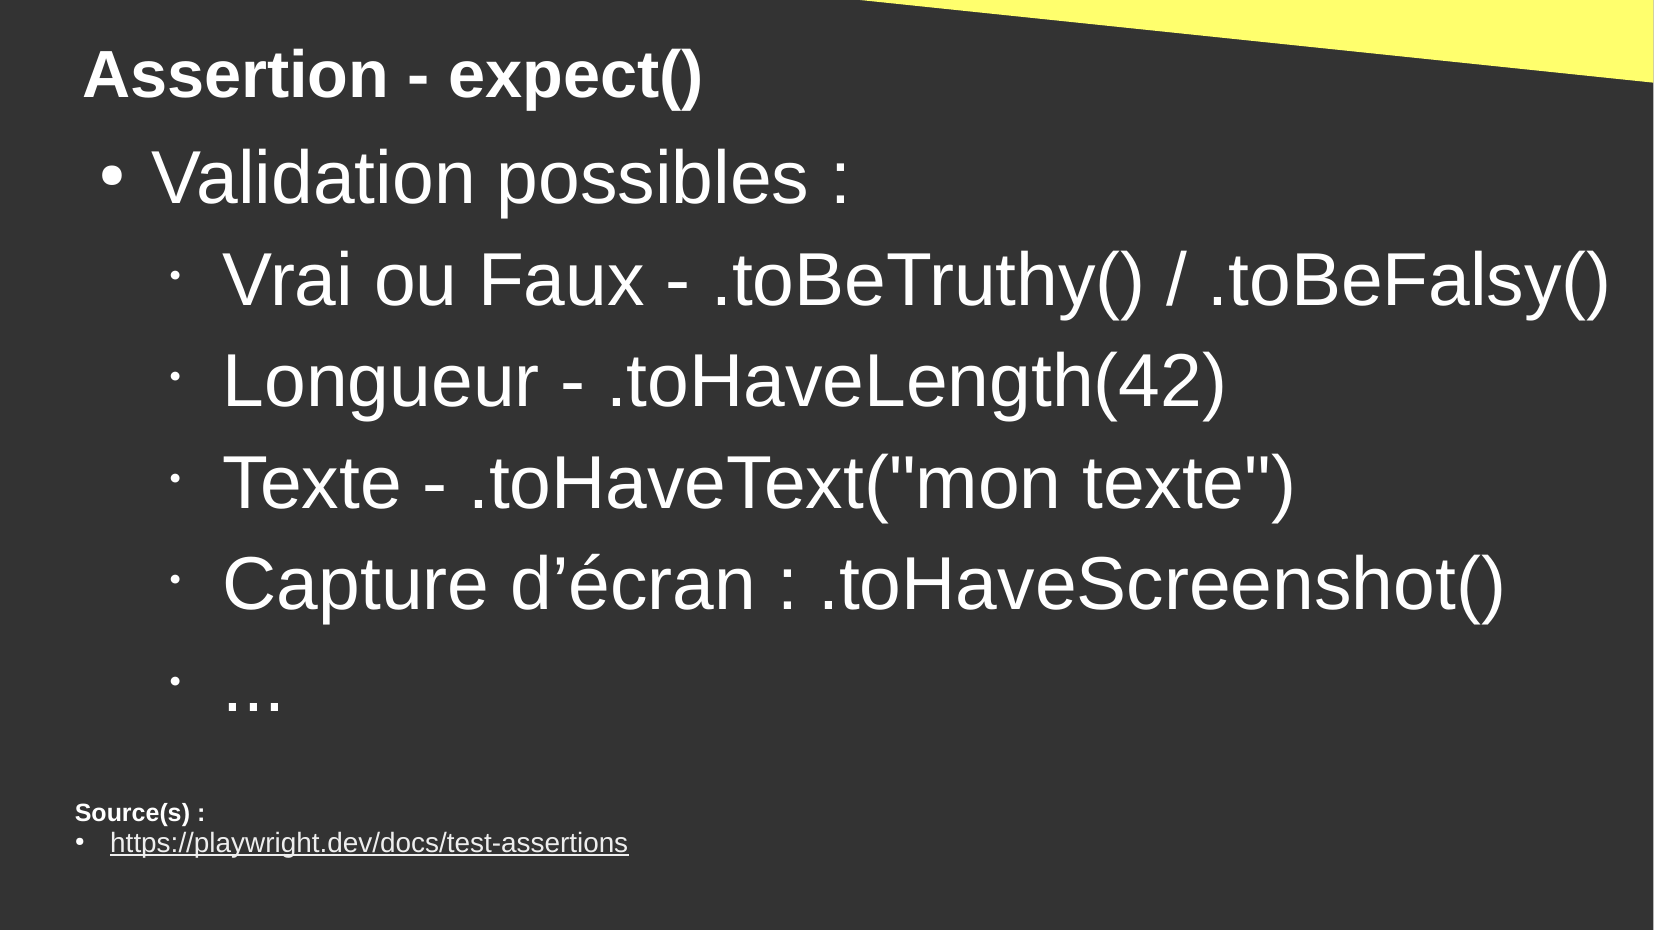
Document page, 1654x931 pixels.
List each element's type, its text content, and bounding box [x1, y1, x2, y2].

text_box [860, 0, 1654, 83]
list Validation possibles : Vrai ou Faux - .toBeTruthy() / .toBeFalsy() Longueur - .toHaveLength(42) Texte - .toHaveText("mon texte") Capture d’écran : .toHaveScreenshot() ... [80, 135, 1619, 768]
title Assertion - expect() [82, 37, 1004, 119]
text_box Source(s) : https://playwright.dev/docs/test-assertions [60, 791, 1546, 898]
